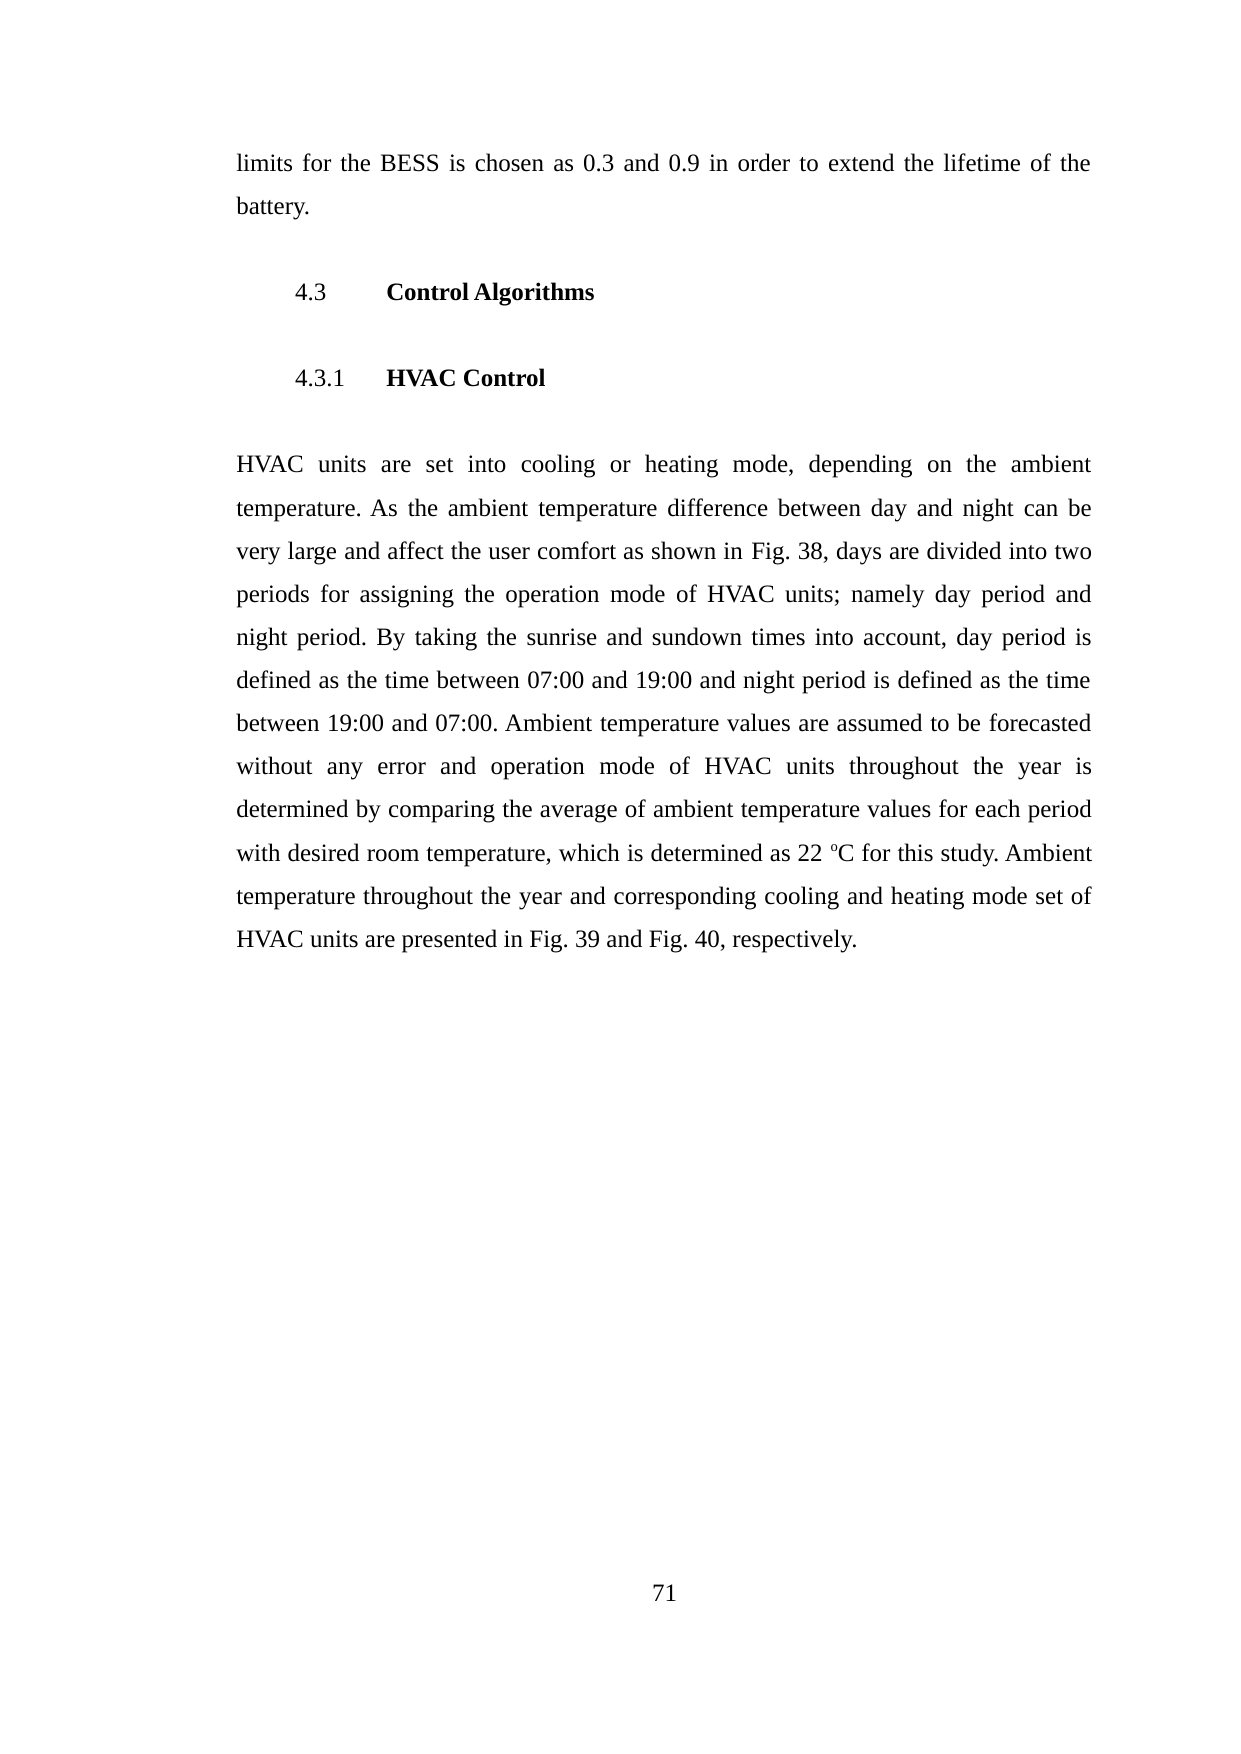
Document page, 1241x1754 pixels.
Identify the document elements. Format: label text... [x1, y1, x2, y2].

text HVAC units are set into cooling or heating mode, depending on the ambient temperature. As the ambient temperature difference between day and night can be very large and affect the user comfort as shown in Fig. 38, days are divided into two periods for assigning the operation mode of HVAC units; namely day period and night period. By taking the sunrise and sundown times into account, day period is defined as the time between 07:00 and 19:00 and night period is defined as the time between 19:00 and 07:00. Ambient temperature values are assumed to be forecasted without any error and operation mode of HVAC units throughout the year is determined by comparing the average of ambient temperature values for each period with desired room temperature, which is determined as 22 oC for this study. Ambient temperature throughout the year and corresponding cooling and heating mode set of HVAC units are presented in Fig. 39 and Fig. 40, respectively. [236, 449, 1093, 953]
list Control Algorithms [295, 277, 1093, 306]
list HVAC Control [295, 363, 1093, 392]
text limits for the BESS is chosen as 0.3 and 0.9 in order to extend the lifetime of the battery. [236, 148, 1093, 219]
